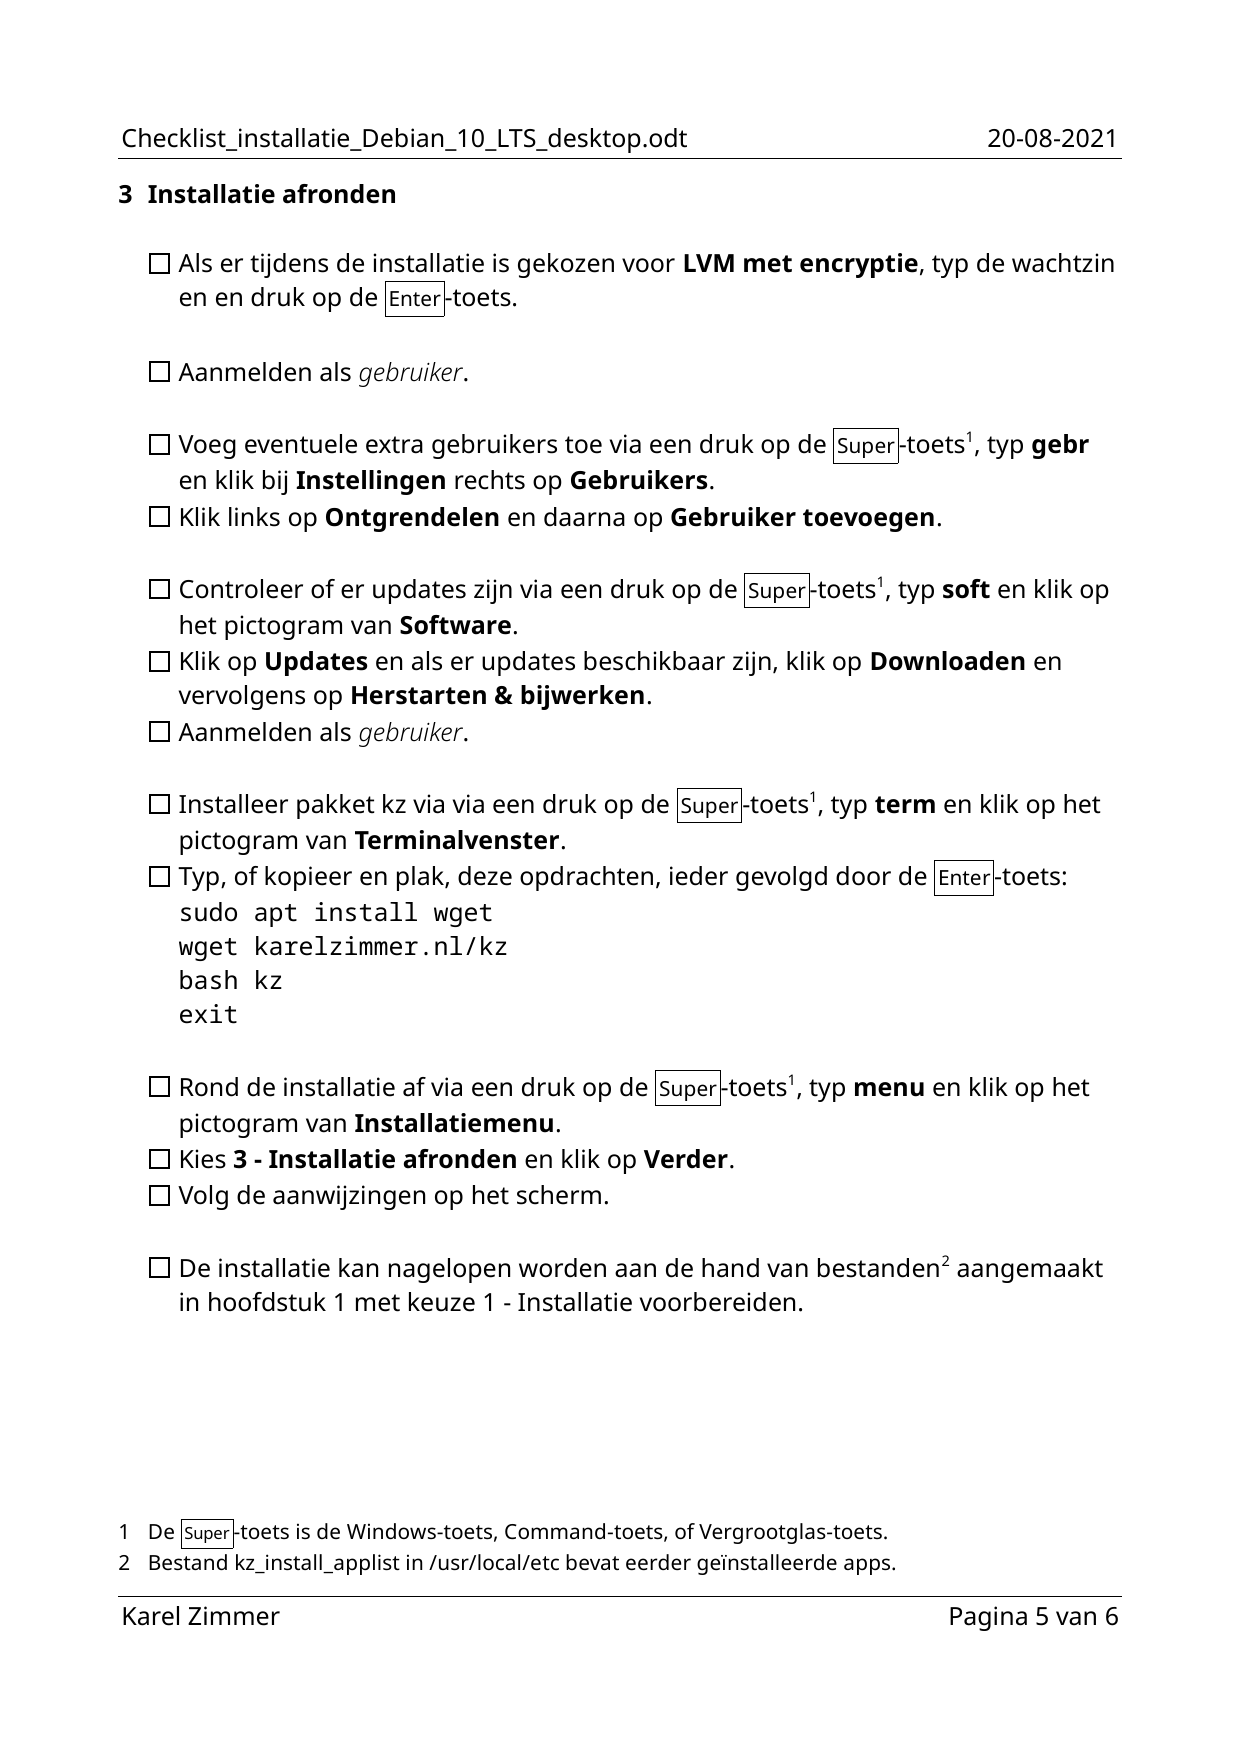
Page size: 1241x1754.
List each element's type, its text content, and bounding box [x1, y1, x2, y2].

table_cell Typ, of kopieer en plak, deze opdrachten, ieder gevolgd door de Enter-toets: sudo apt install wget wget karelzimmer.nl/kz bash kz exit [177, 858, 1121, 1032]
table_cell Aanmelden als gebruiker. [177, 713, 1121, 749]
table_cell De installatie kan nagelopen worden aan de hand van bestanden aangemaakt in hoofdstuk 1 met keuze 1 - Installatie voorbereiden. [177, 1250, 1121, 1320]
table_cell [141, 858, 177, 1032]
list Installatie afronden [118, 177, 1122, 211]
table_cell [141, 498, 177, 534]
table_cell [141, 317, 177, 353]
table_cell Rond de installatie af via een druk op de Super-toets1, typ menu en klik op het pictogram van Installatiemenu. [177, 1069, 1121, 1141]
table_cell [141, 535, 177, 571]
table_cell Klik links op Ontgrendelen en daarna op Gebruiker toevoegen. [177, 498, 1121, 534]
table_cell [141, 786, 177, 858]
table_cell [141, 1032, 177, 1068]
table_cell Voeg eventuele extra gebruikers toe via een druk op de Super-toets, typ gebr en klik bij Instellingen rechts op Gebruikers. [177, 426, 1121, 498]
table_cell Aanmelden als gebruiker. [177, 354, 1121, 390]
table_cell Klik op Updates en als er updates beschikbaar zijn, klik op Downloaden en vervolgens op Herstarten & bijwerken. [177, 643, 1121, 713]
table_cell [141, 390, 177, 426]
table_cell [177, 750, 1121, 786]
table_cell [141, 1250, 177, 1320]
table_cell [141, 643, 177, 713]
table_cell [177, 317, 1121, 353]
table_cell Kies 3 - Installatie afronden en klik op Verder. [177, 1141, 1121, 1177]
table_cell [141, 571, 177, 643]
table_cell [177, 1032, 1121, 1068]
table_cell [177, 535, 1121, 571]
table_cell [141, 1069, 177, 1141]
table_cell [141, 713, 177, 749]
table_cell [141, 1141, 177, 1177]
table_header Als er tijdens de installatie is gekozen voor LVM met encryptie, typ de wachtzin en en druk op de Enter-toets. [177, 245, 1121, 317]
table_cell [141, 1177, 177, 1213]
table_cell [177, 1213, 1121, 1249]
table_cell Controleer of er updates zijn via een druk op de Super-toets1, typ soft en klik op het pictogram van Software. [177, 571, 1121, 643]
table_cell [177, 390, 1121, 426]
table_cell [141, 354, 177, 390]
table_cell Installeer pakket kz via via een druk op de Super-toets1, typ term en klik op het pictogram van Terminalvenster. [177, 786, 1121, 858]
table_cell [141, 1213, 177, 1249]
table_cell [141, 750, 177, 786]
table_cell Volg de aanwijzingen op het scherm. [177, 1177, 1121, 1213]
table_header [141, 245, 177, 317]
table_cell [141, 426, 177, 498]
